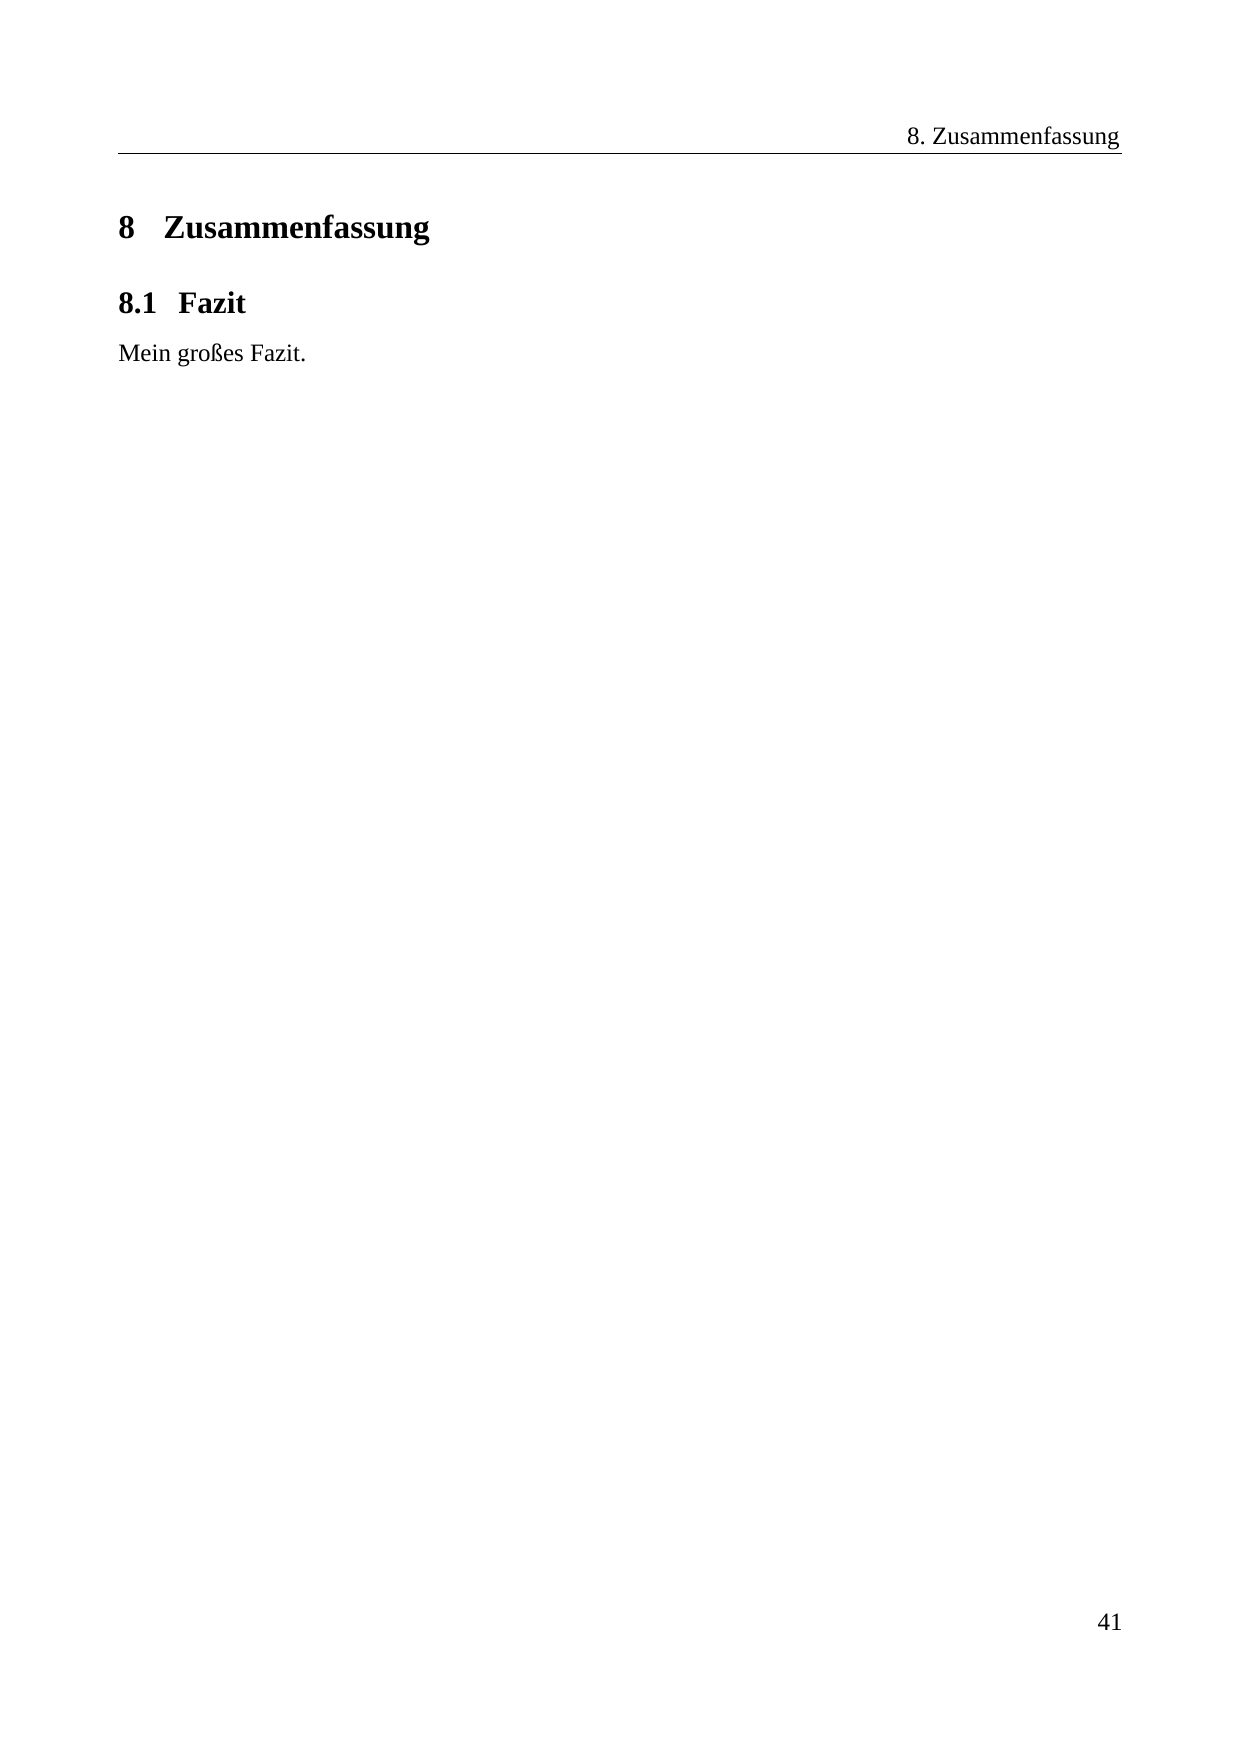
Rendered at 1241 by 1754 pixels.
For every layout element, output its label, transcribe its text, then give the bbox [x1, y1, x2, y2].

text Mein großes Fazit. [118, 338, 1122, 367]
subtitle Fazit [118, 285, 1122, 321]
subtitle Zusammenfassung [118, 207, 1122, 246]
